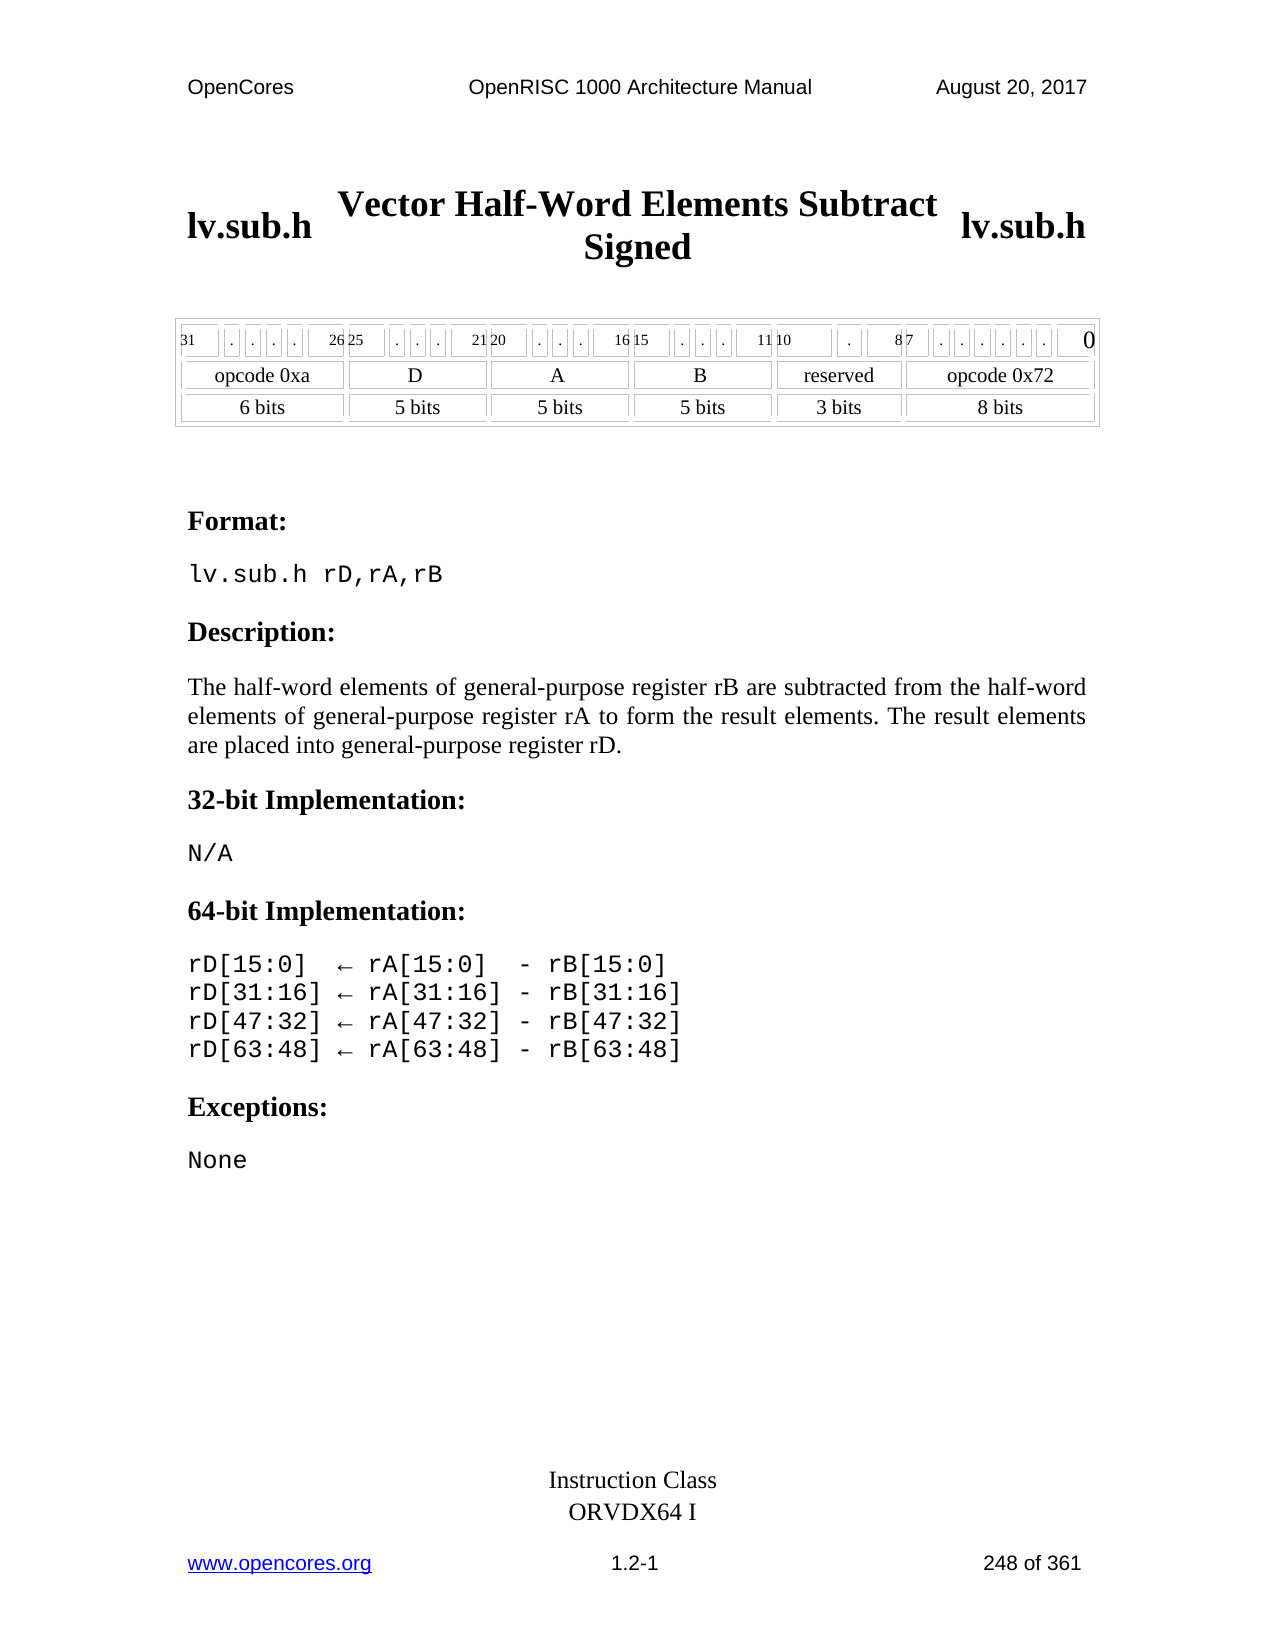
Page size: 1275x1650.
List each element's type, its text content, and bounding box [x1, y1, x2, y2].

text rD[15:0] ← rA[15:0] - rB[15:0] rD[31:16] ← rA[31:16] - rB[31:16] rD[47:32] ← rA[47:32] - rB[47:32] rD[63:48] ← rA[63:48] - rB[63:48] [187, 952, 1087, 1065]
text The half-word elements of general-purpose register rB are subtracted from the half-word elements of general-purpose register rA to form the result elements. The result elements are placed into general-purpose register rD. [187, 672, 1087, 758]
text 32-bit Implementation: [187, 783, 1087, 816]
text None [187, 1147, 1087, 1176]
text Exceptions: [187, 1090, 1087, 1122]
text lv.sub.h rD,rA,rB [187, 561, 1087, 590]
text 64-bit Implementation: [187, 894, 1087, 927]
text N/A [187, 841, 1087, 869]
text Description: [187, 615, 1087, 647]
text Format: [187, 504, 1087, 536]
